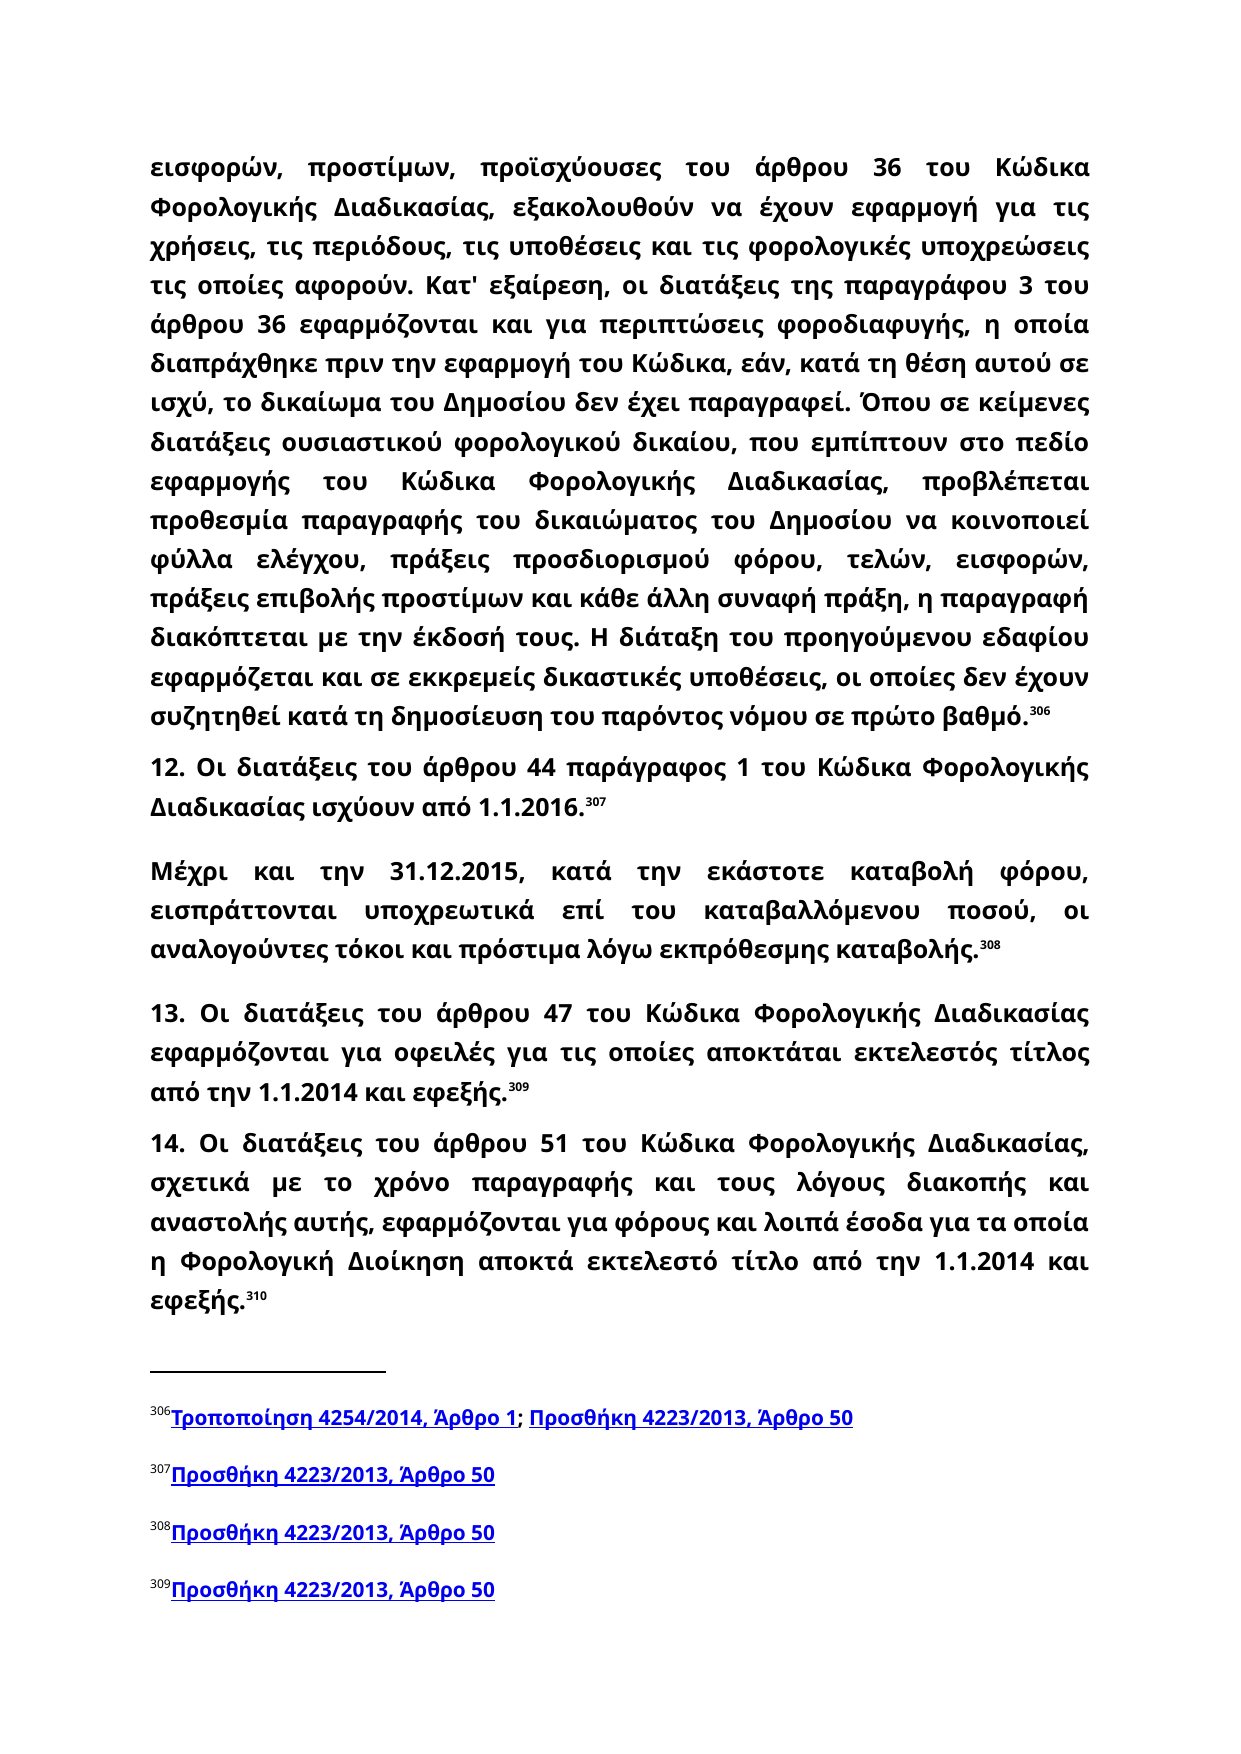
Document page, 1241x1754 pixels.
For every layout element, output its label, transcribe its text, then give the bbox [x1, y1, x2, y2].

text Τροποποίηση 4254/2014, Άρθρο 1; Προσθήκη 4223/2013, Άρθρο 50 [150, 1403, 1090, 1431]
text 13. Οι διατάξεις του άρθρου 47 του Κώδικα Φορολογικής Διαδικασίας εφαρμόζονται για οφειλές για τις οποίες αποκτάται εκτελεστός τίτλος από την 1.1.2014 και εφεξής. [150, 996, 1090, 1108]
text Προσθήκη 4223/2013, Άρθρο 50 [150, 1518, 1090, 1546]
text εισφορών, προστίμων, προϊσχύουσες του άρθρου 36 του Κώδικα Φορολογικής Διαδικασίας, εξακολουθούν να έχουν εφαρμογή για τις χρήσεις, τις περιόδους, τις υποθέσεις και τις φορολογικές υποχρεώσεις τις οποίες αφορούν. Κατ' εξαίρεση, οι διατάξεις της παραγράφου 3 του άρθρου 36 εφαρμόζονται και για περιπτώσεις φοροδιαφυγής, η οποία διαπράχθηκε πριν την εφαρμογή του Κώδικα, εάν, κατά τη θέση αυτού σε ισχύ, το δικαίωμα του Δημοσίου δεν έχει παραγραφεί. Όπου σε κείμενες διατάξεις ουσιαστικού φορολογικού δικαίου, που εμπίπτουν στο πεδίο εφαρμογής του Κώδικα Φορολογικής Διαδικασίας, προβλέπεται προθεσμία παραγραφής του δικαιώματος του Δημοσίου να κοινοποιεί φύλλα ελέγχου, πράξεις προσδιορισμού φόρου, τελών, εισφορών, πράξεις επιβολής προστίμων και κάθε άλλη συναφή πράξη, η παραγραφή διακόπτεται με την έκδοσή τους. Η διάταξη του προηγούμενου εδαφίου εφαρμόζεται και σε εκκρεμείς δικαστικές υποθέσεις, οι οποίες δεν έχουν συζητηθεί κατά τη δημοσίευση του παρόντος νόμου σε πρώτο βαθμό. [150, 150, 1090, 732]
text Προσθήκη 4223/2013, Άρθρο 50 [150, 1460, 1090, 1489]
text Μέχρι και την 31.12.2015, κατά την εκάστοτε καταβολή φόρου, εισπράττονται υποχρεωτικά επί του καταβαλλόμενου ποσού, οι αναλογούντες τόκοι και πρόστιμα λόγω εκπρόθεσμης καταβολής. [150, 853, 1090, 966]
text 14. Οι διατάξεις του άρθρου 51 του Κώδικα Φορολογικής Διαδικασίας, σχετικά με το χρόνο παραγραφής και τους λόγους διακοπής και αναστολής αυτής, εφαρμόζονται για φόρους και λοιπά έσοδα για τα οποία η Φορολογική Διοίκηση αποκτά εκτελεστό τίτλο από την 1.1.2014 και εφεξής. [150, 1126, 1090, 1317]
text Προσθήκη 4223/2013, Άρθρο 50 [150, 1576, 1090, 1604]
text 12. Οι διατάξεις του άρθρου 44 παράγραφος 1 του Κώδικα Φορολογικής Διαδικασίας ισχύουν από 1.1.2016. [150, 750, 1090, 823]
